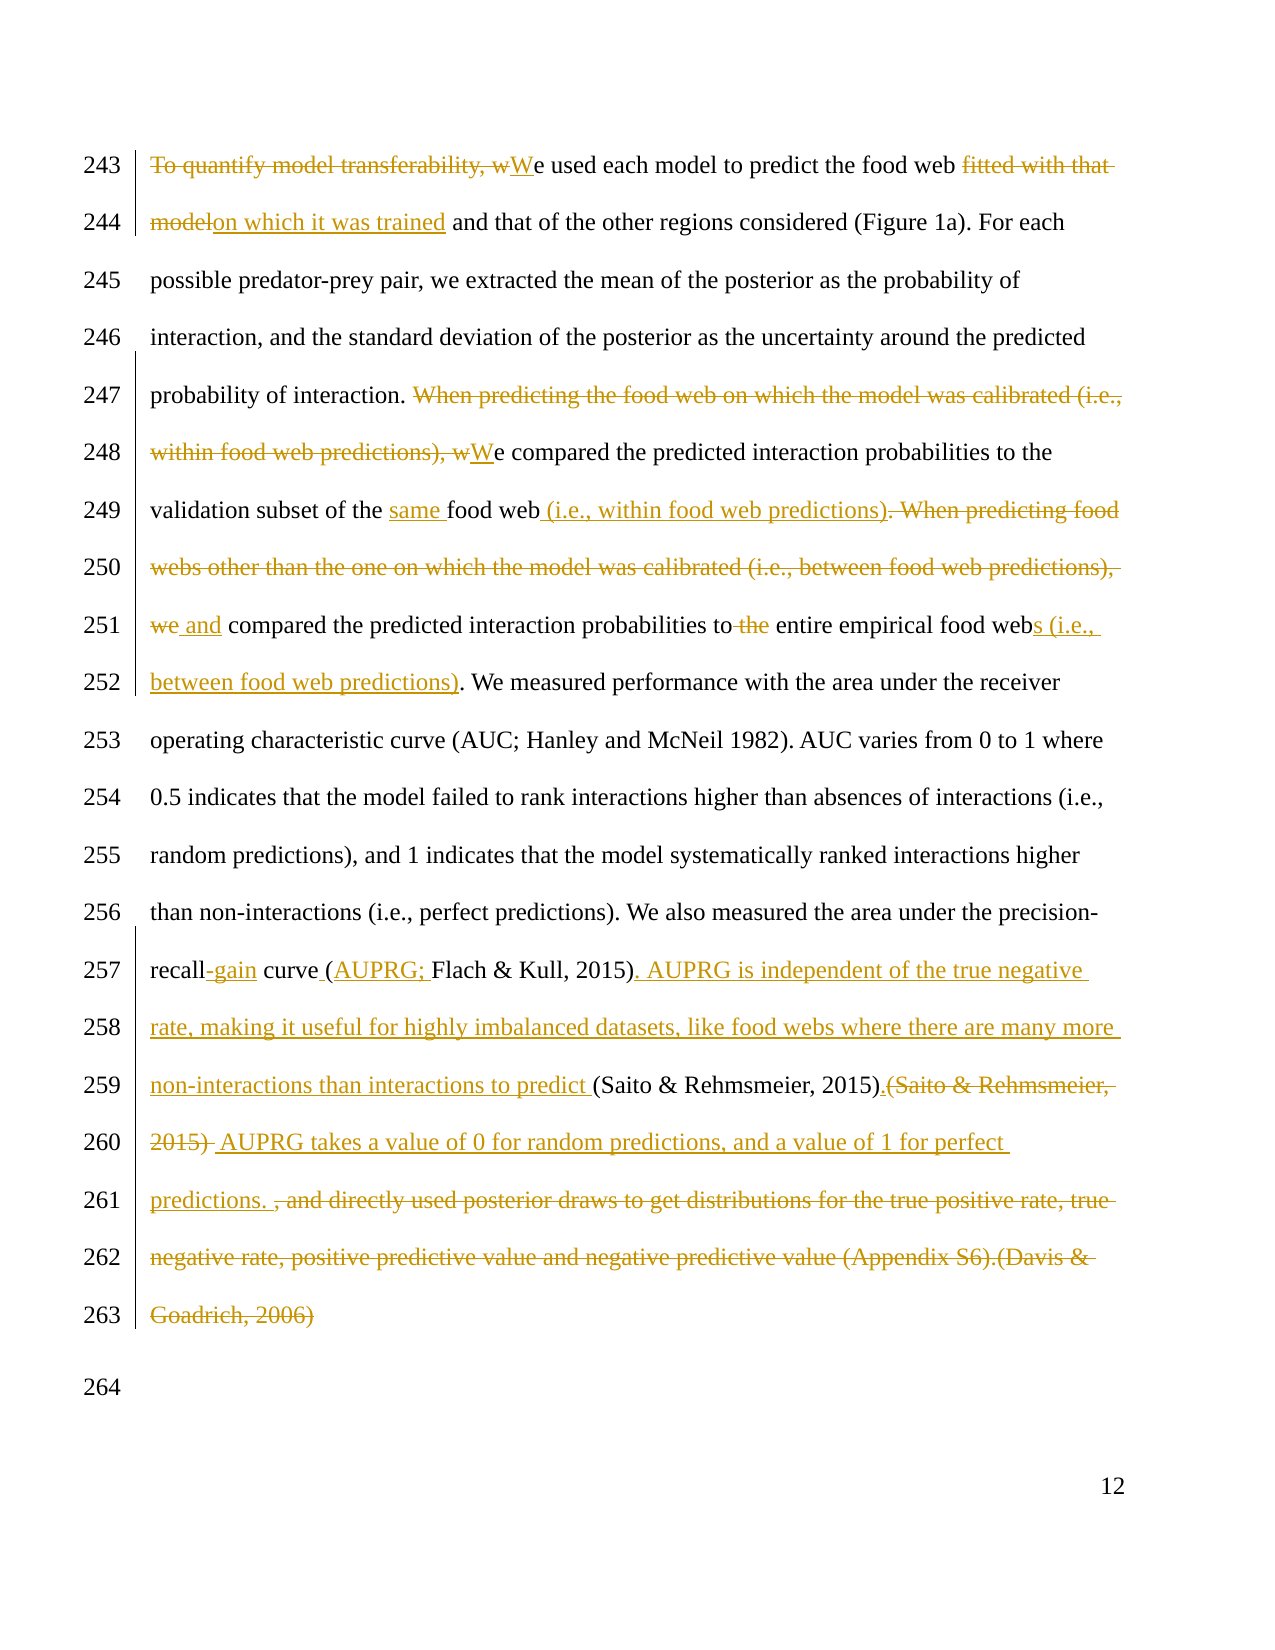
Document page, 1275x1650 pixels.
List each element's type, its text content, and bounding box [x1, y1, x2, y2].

text We used each model to predict the food web on which it was trained and that of the other regions considered (Figure 1a). For each possible predator-prey pair, we extracted the mean of the posterior as the probability of interaction, and the standard deviation of the posterior as the uncertainty around the predicted probability of interaction. We compared the predicted interaction probabilities to the validation subset of the same food web (i.e., within food web predictions) and compared the predicted interaction probabilities to entire empirical food webs (i.e., between food web predictions). We measured performance with the area under the receiver operating characteristic curve (AUC; Hanley and McNeil 1982). AUC varies from 0 to 1 where 0.5 indicates that the model failed to rank interactions higher than absences of interactions (i.e., random predictions), and 1 indicates that the model systematically ranked interactions higher than non-interactions (i.e., perfect predictions). We also measured the area under the precision-recall-gain curve (AUPRG; Flach & Kull, 2015). AUPRG is independent of the true negative rate, making it useful for highly imbalanced datasets, like food webs where there are many more non-interactions than interactions to predict (Saito & Rehmsmeier, 2015). AUPRG takes a value of 0 for random predictions, and a value of 1 for perfect predictions. [150, 150, 1125, 1329]
